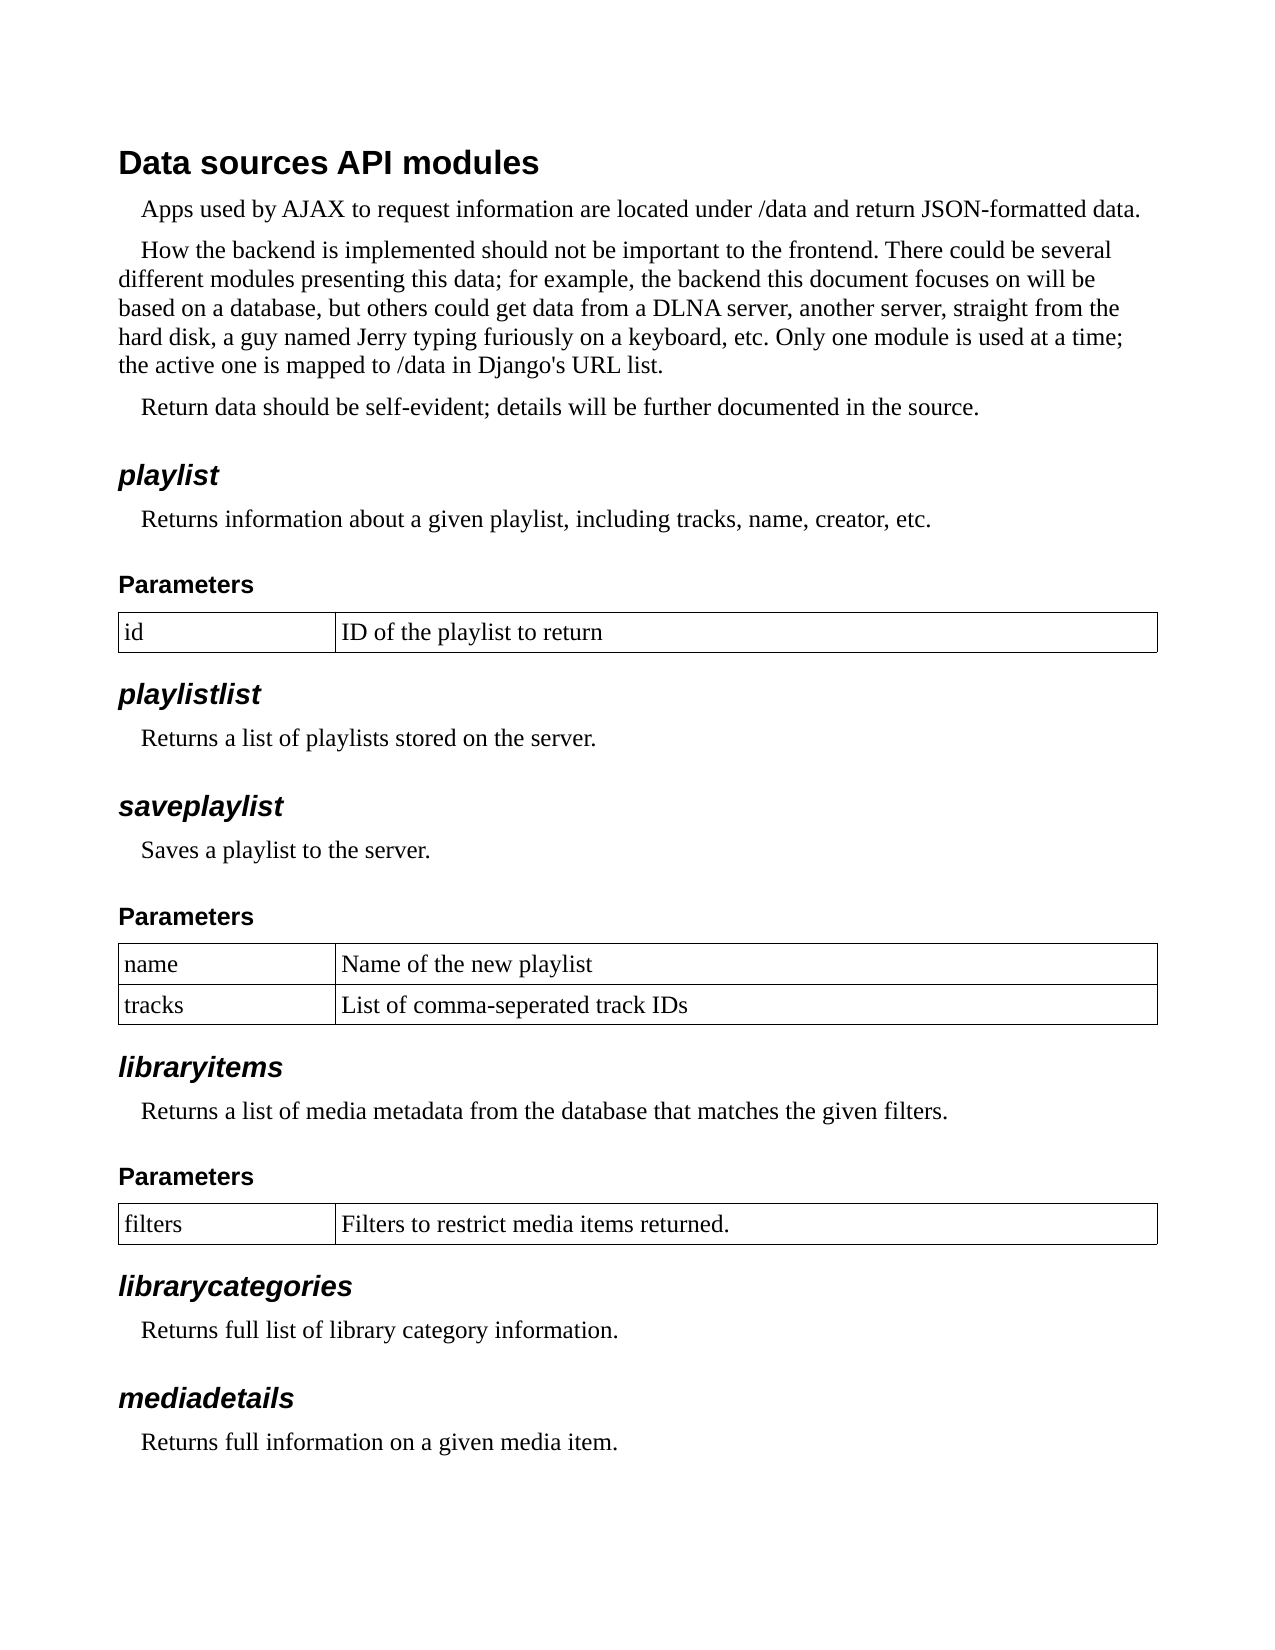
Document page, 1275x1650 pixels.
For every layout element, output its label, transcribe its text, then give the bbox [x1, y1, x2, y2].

table_header ID of the playlist to return [336, 613, 1157, 652]
subtitle Parameters [118, 1162, 1157, 1191]
subtitle Data sources API modules [118, 143, 1157, 182]
subtitle playlistlist [118, 677, 1157, 711]
text Returns information about a given playlist, including tracks, name, creator, etc. [118, 504, 1157, 533]
subtitle Parameters [118, 570, 1157, 599]
text Returns full information on a given media item. [118, 1427, 1157, 1456]
subtitle librarycategories [118, 1269, 1157, 1302]
text Returns a list of media metadata from the database that matches the given filters. [118, 1096, 1157, 1124]
table_header id [119, 613, 335, 652]
text Return data should be self-evident; details will be further documented in the source. [118, 392, 1157, 421]
table_header Filters to restrict media items returned. [336, 1204, 1157, 1244]
subtitle libraryitems [118, 1050, 1157, 1083]
text Returns a list of playlists stored on the server. [118, 723, 1157, 752]
table_header Name of the new playlist [336, 944, 1157, 983]
subtitle Parameters [118, 902, 1157, 930]
text Returns full list of library category information. [118, 1315, 1157, 1343]
text Apps used by AJAX to request information are located under /data and return JSON-formatted data. [118, 194, 1157, 223]
table_cell List of comma-seperated track IDs [336, 985, 1157, 1024]
text Saves a playlist to the server. [118, 835, 1157, 864]
subtitle saveplaylist [118, 789, 1157, 823]
table_header filters [119, 1204, 335, 1244]
table_header name [119, 944, 335, 983]
subtitle playlist [118, 458, 1157, 492]
text How the backend is implemented should not be important to the frontend. There could be several different modules presenting this data; for example, the backend this document focuses on will be based on a database, but others could get data from a DLNA server, another server, straight from the hard disk, a guy named Jerry typing furiously on a keyboard, etc. Only one module is used at a time; the active one is mapped to /data in Django's URL list. [118, 236, 1157, 379]
table_cell tracks [119, 985, 335, 1024]
subtitle mediadetails [118, 1381, 1157, 1414]
